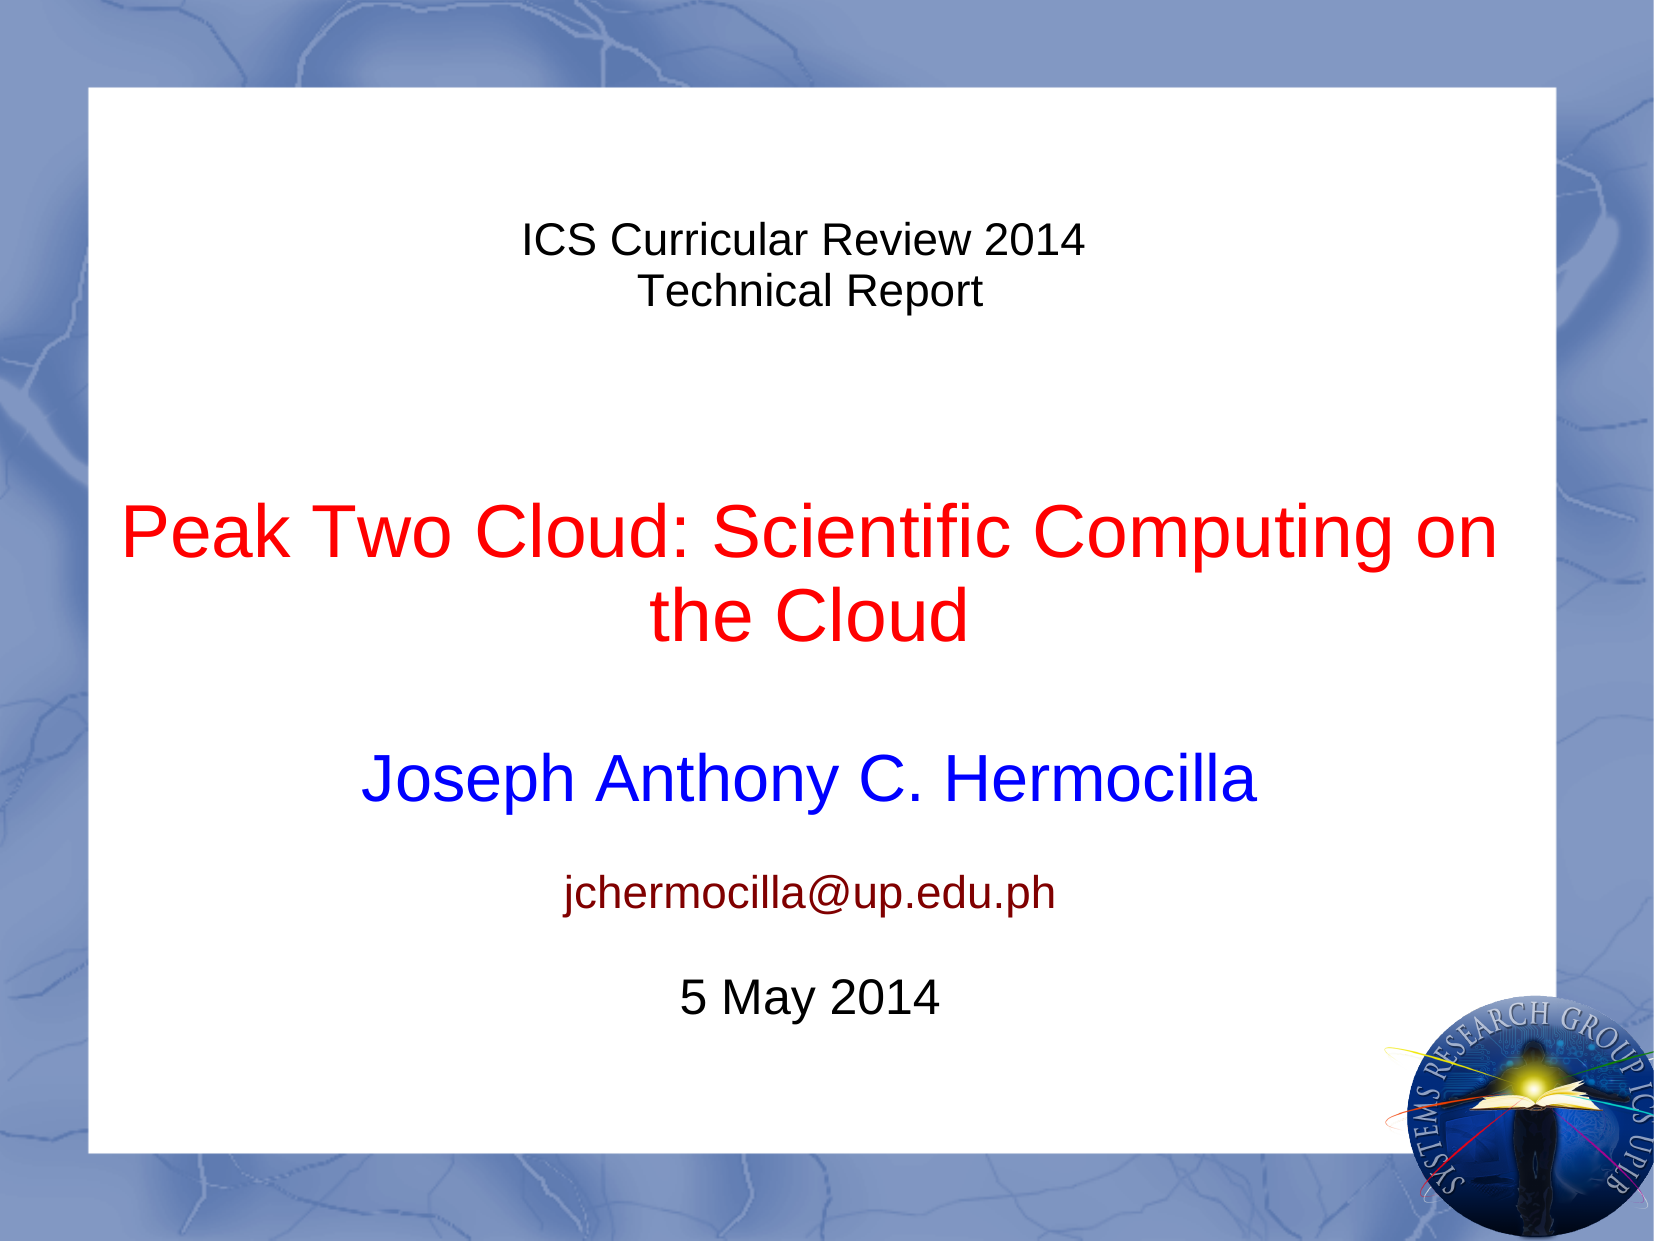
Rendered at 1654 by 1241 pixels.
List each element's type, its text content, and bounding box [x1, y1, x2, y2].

subtitle ICS Curricular Review 2014 Technical Report Peak Two Cloud: Scientific Computing on the Cloud Joseph Anthony C. Hermocilla jchermocilla@up.edu.ph 5 May 2014 [82, 153, 1538, 1086]
picture [0, 0, 1654, 1241]
